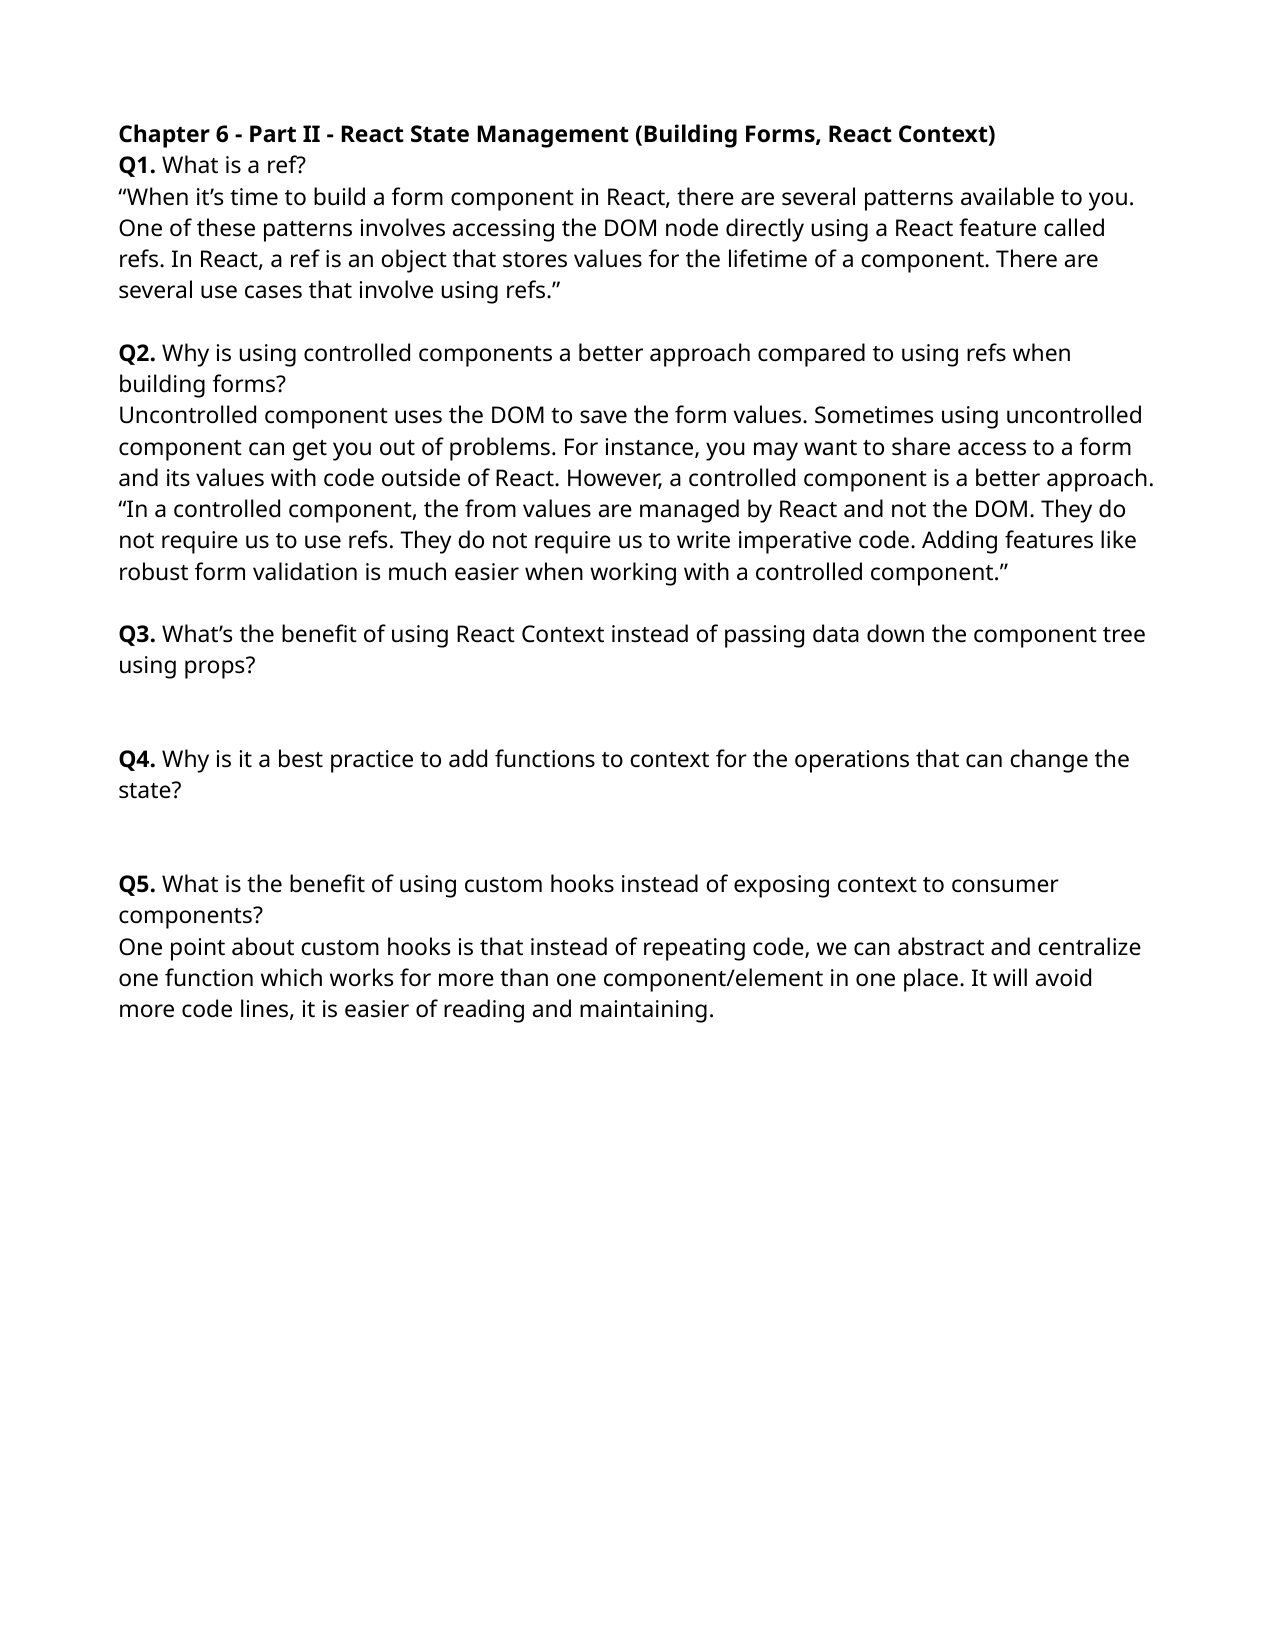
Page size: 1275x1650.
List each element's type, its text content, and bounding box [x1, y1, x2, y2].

text Chapter 6 - Part II - React State Management (Building Forms, React Context) [118, 118, 1157, 149]
text “When it’s time to build a form component in React, there are several patterns available to you. One of these patterns involves accessing the DOM node directly using a React feature called refs. In React, a ref is an object that stores values for the lifetime of a component. There are several use cases that involve using refs.” [118, 181, 1157, 306]
text Q4. Why is it a best practice to add functions to context for the operations that can change the state? [118, 743, 1157, 806]
text One point about custom hooks is that instead of repeating code, we can abstract and centralize one function which works for more than one component/element in one place. It will avoid more code lines, it is easier of reading and maintaining. [118, 931, 1157, 1024]
text Q2. Why is using controlled components a better approach compared to using refs when building forms? [118, 337, 1157, 399]
text Uncontrolled component uses the DOM to save the form values. Sometimes using uncontrolled component can get you out of problems. For instance, you may want to share access to a form and its values with code outside of React. However, a controlled component is a better approach. [118, 399, 1157, 493]
text Q1. What is a ref? [118, 149, 1157, 181]
text “In a controlled component, the from values are managed by React and not the DOM. They do not require us to use refs. They do not require us to write imperative code. Adding features like robust form validation is much easier when working with a controlled component.” [118, 493, 1157, 587]
text Q5. What is the benefit of using custom hooks instead of exposing context to consumer components? [118, 868, 1157, 931]
text Q3. What’s the benefit of using React Context instead of passing data down the component tree using props? [118, 618, 1157, 681]
